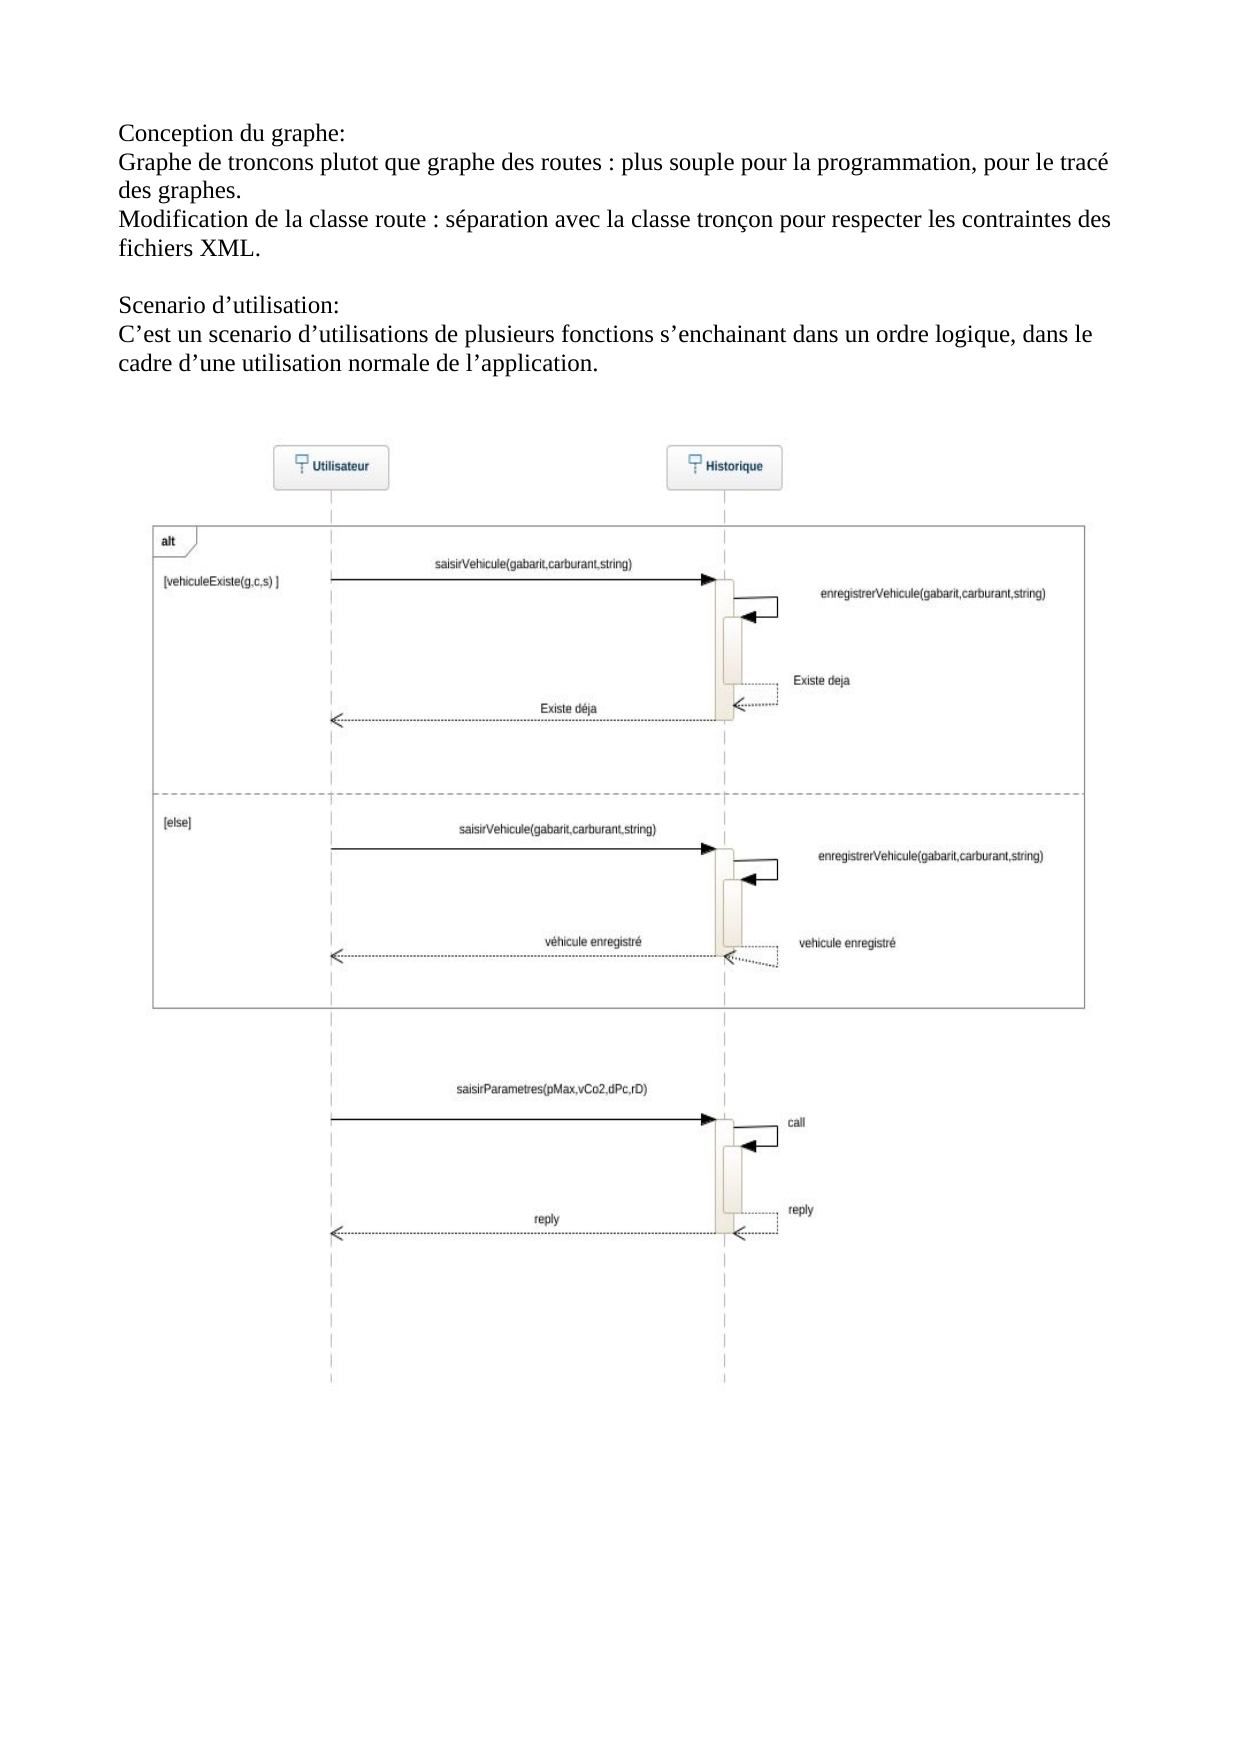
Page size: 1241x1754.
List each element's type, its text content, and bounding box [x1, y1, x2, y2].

text Conception du graphe: Graphe de troncons plutot que graphe des routes : plus souple pour la programmation, pour le tracé des graphes. Modification de la classe route : séparation avec la classe tronçon pour respecter les contraintes des fichiers XML. Scenario d’utilisation: C’est un scenario d’utilisations de plusieurs fonctions s’enchainant dans un ordre logique, dans le cadre d’une utilisation normale de l’application. [118, 118, 1122, 377]
picture [118, 405, 1122, 1423]
